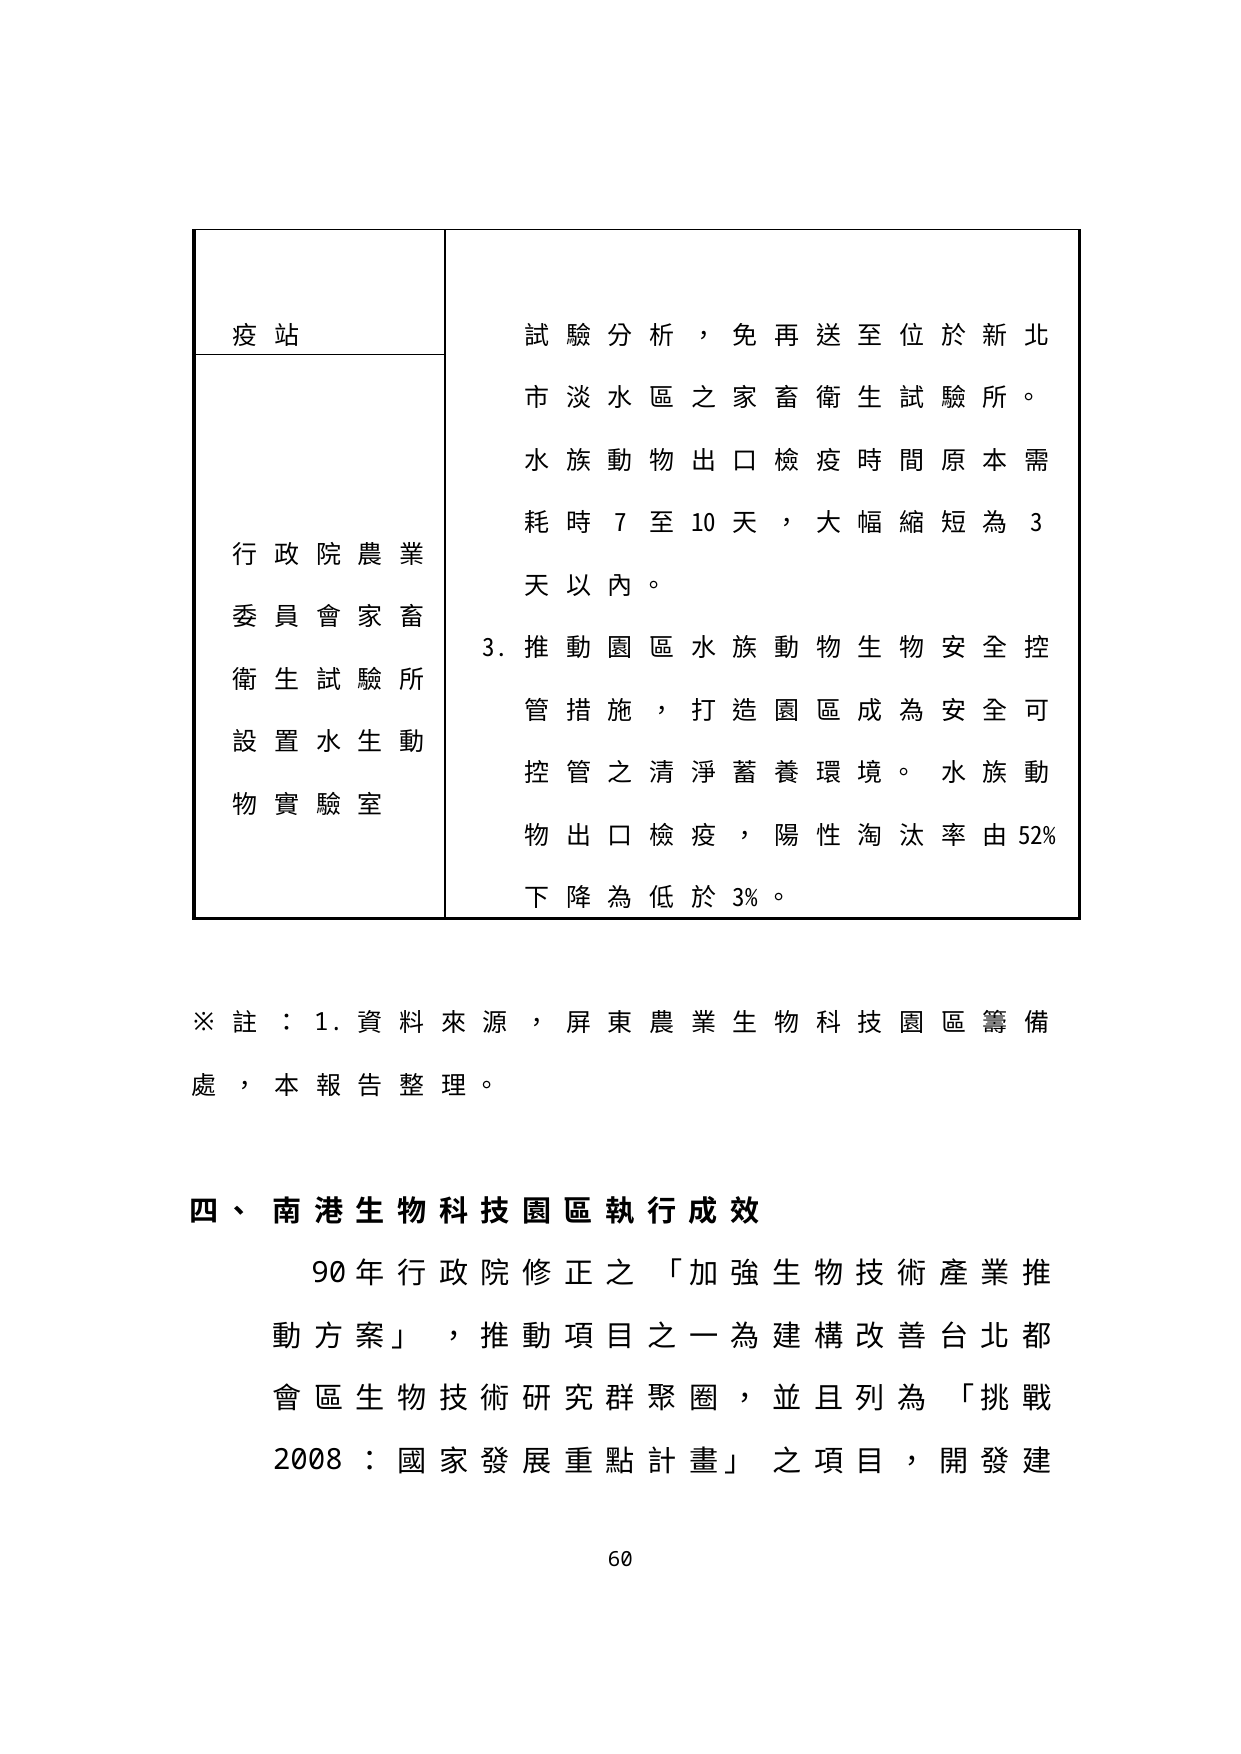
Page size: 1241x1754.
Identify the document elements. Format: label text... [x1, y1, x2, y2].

table_cell 試驗分析，免再送至位於新北市淡水區之家畜衛生試驗所。水族動物出口檢疫時間原本需耗時7至10天，大幅縮短為3天以內。 3.推動園區水族動物生物安全控管措施，打造園區成為安全可控管之清淨蓄養環境。水族動物出口檢疫，陽性淘汰率由52%下降為低於3%。 [446, 230, 1078, 917]
text 90年行政院修正之「加強生物技術產業推動方案」，推動項目之一為建構改善台北都會區生物技術研究群聚圈，並且列為「挑戰2008：國家發展重點計畫」之項目，開發建 [242, 1229, 1058, 1479]
table_cell 行政院農業委員會家畜衛生試驗所設置水生動物實驗室 [196, 355, 444, 917]
table_cell 疫站 [196, 230, 444, 354]
text 四、南港生物科技園區執行成效 [183, 1167, 1058, 1229]
text ※註：1.資料來源，屏東農業生物科技園區籌備處，本報告整理。 [183, 979, 1058, 1104]
